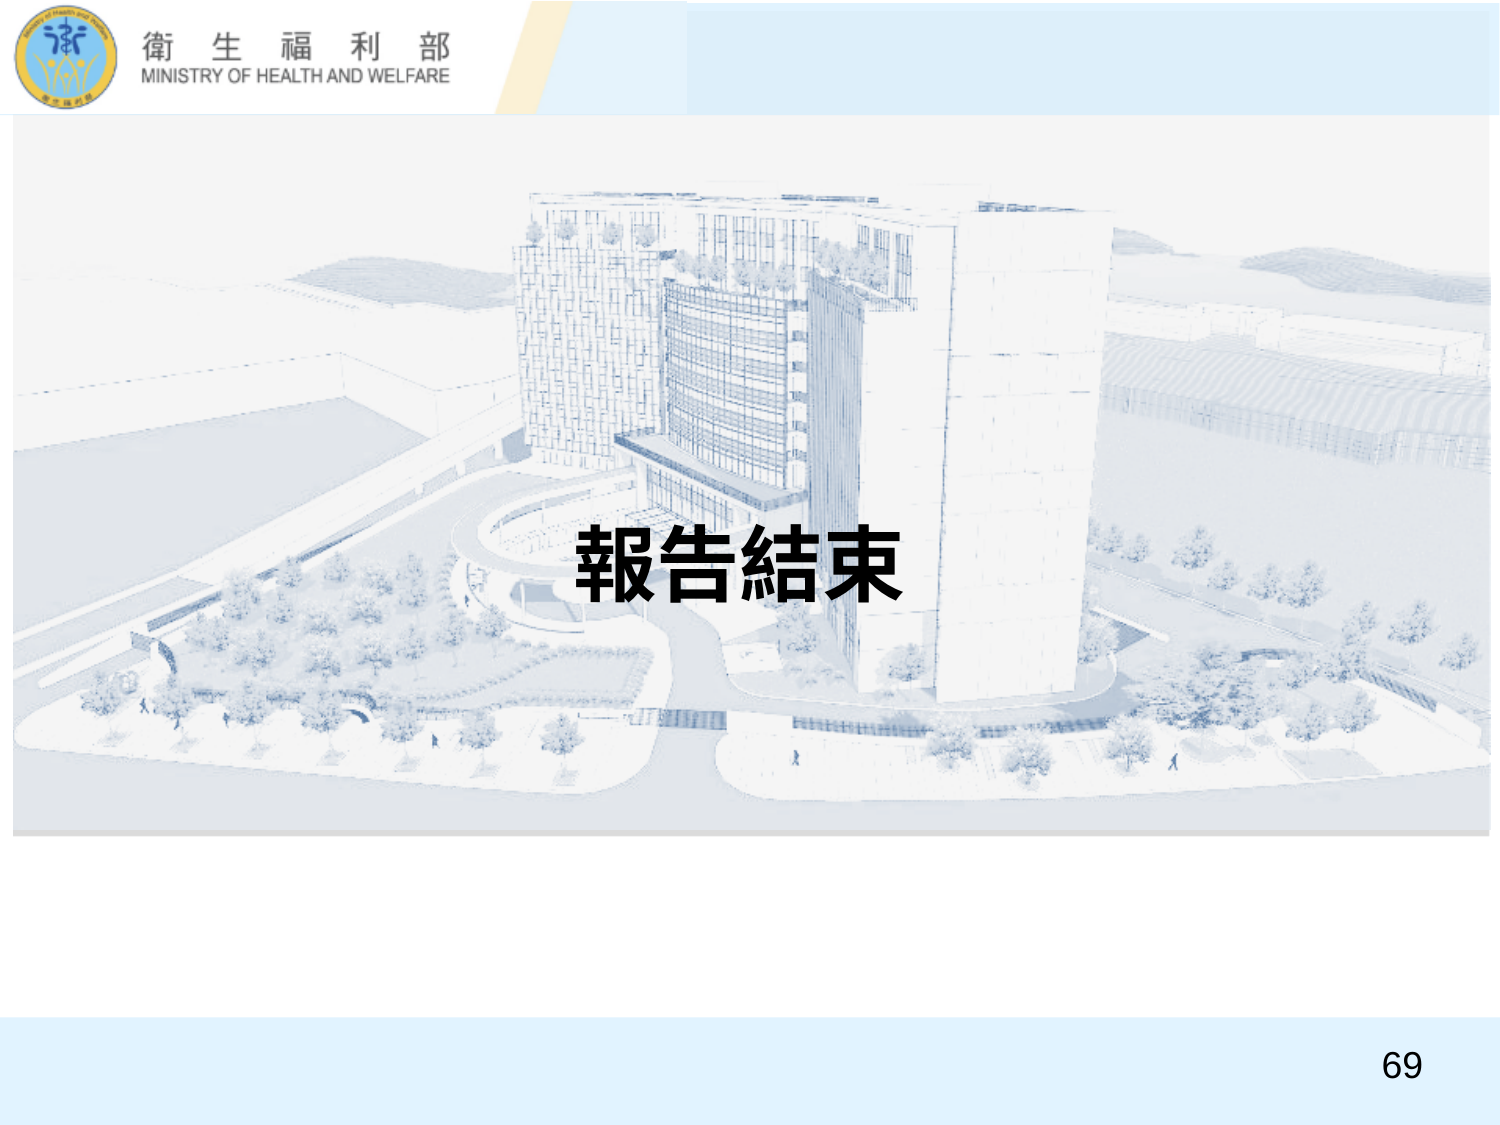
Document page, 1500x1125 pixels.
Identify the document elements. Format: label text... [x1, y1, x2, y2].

text_box 報告結束 [100, 404, 1379, 721]
text_box 69 [1366, 1033, 1459, 1094]
